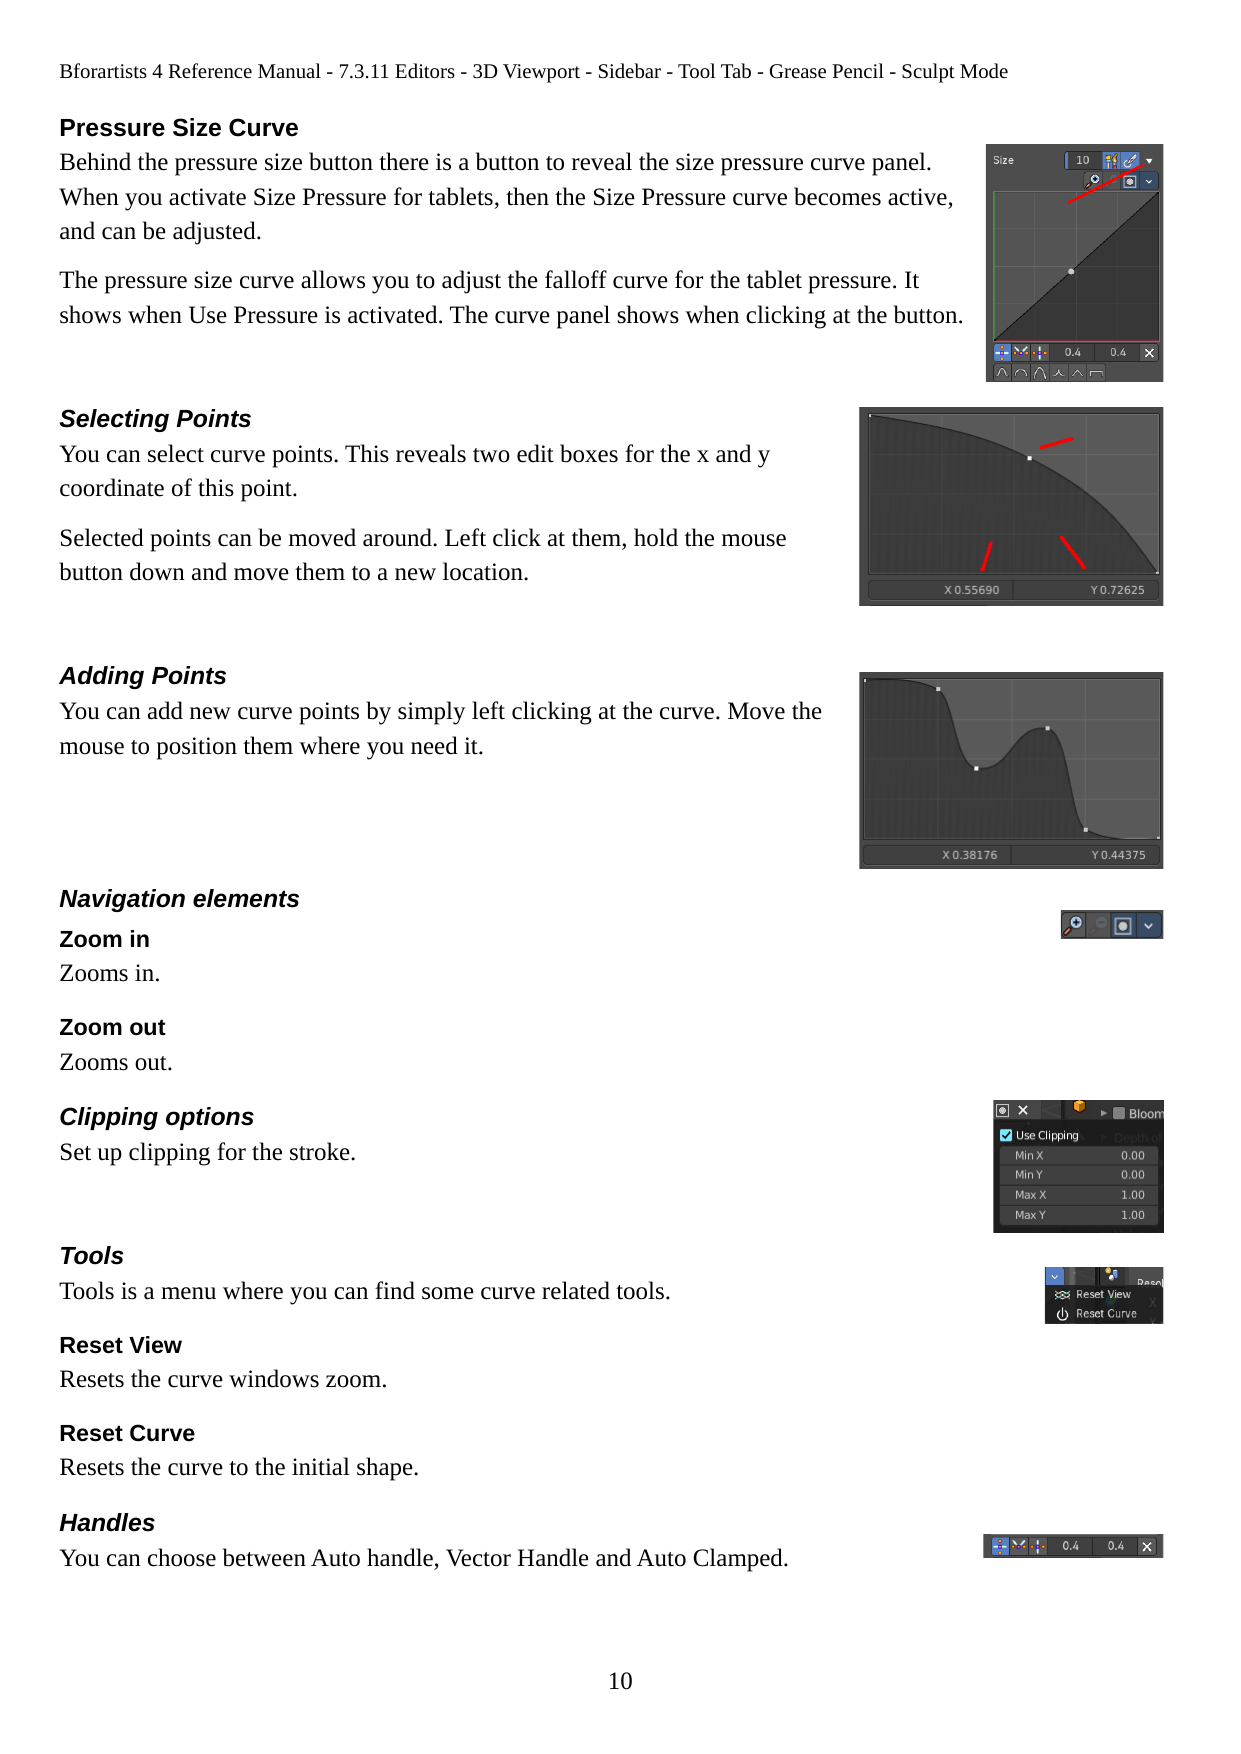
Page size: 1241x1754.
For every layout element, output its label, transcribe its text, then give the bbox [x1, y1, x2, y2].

picture [985, 144, 1164, 382]
subtitle [1164, 1102, 1181, 1130]
subtitle Tools [59, 1241, 1181, 1269]
subtitle Navigation elements [59, 884, 1181, 913]
text Behind the pressure size button there is a button to reveal the size pressure curve panel. When you activate Size Pressure for tablets, then the Size Pressure curve becomes active, and can be adjusted. [59, 147, 985, 245]
subtitle Selecting Points [59, 404, 1181, 433]
text Resets the curve windows zoom. [59, 1364, 1181, 1393]
subtitle Clipping options [59, 1102, 993, 1130]
subtitle Pressure Size Curve [59, 113, 1181, 141]
text Resets the curve to the initial shape. [59, 1452, 1181, 1481]
text Zooms in. [59, 958, 1181, 987]
subtitle Handles [59, 1508, 1181, 1536]
subtitle Zoom out [59, 1013, 1181, 1040]
text Selected points can be moved around. Left click at them, hold the mouse button down and move them to a new location. [59, 523, 859, 586]
picture [859, 672, 1164, 869]
subtitle Reset Curve [59, 1419, 1181, 1446]
text The pressure size curve allows you to adjust the falloff curve for the tablet pressure. It shows when Use Pressure is activated. The curve panel shows when clicking at the button. [59, 265, 985, 329]
subtitle Adding Points [59, 661, 1181, 690]
picture [1044, 1267, 1164, 1324]
picture [859, 407, 1164, 606]
subtitle Reset View [59, 1331, 1181, 1358]
subtitle Zoom in [59, 925, 1181, 952]
picture [1060, 910, 1164, 939]
text Zooms out. [59, 1047, 1181, 1075]
picture [983, 1534, 1164, 1558]
text Tools is a menu where you can find some curve related tools. [59, 1276, 1044, 1304]
text You can add new curve points by simply left clicking at the curve. Move the mouse to position them where you need it. [59, 696, 859, 759]
text You can choose between Auto handle, Vector Handle and Auto Clamped. [59, 1543, 1181, 1571]
text You can select curve points. This reveals two edit boxes for the x and y coordinate of this point. [59, 439, 859, 502]
picture [993, 1100, 1164, 1233]
text Set up clipping for the stroke. [59, 1137, 993, 1165]
